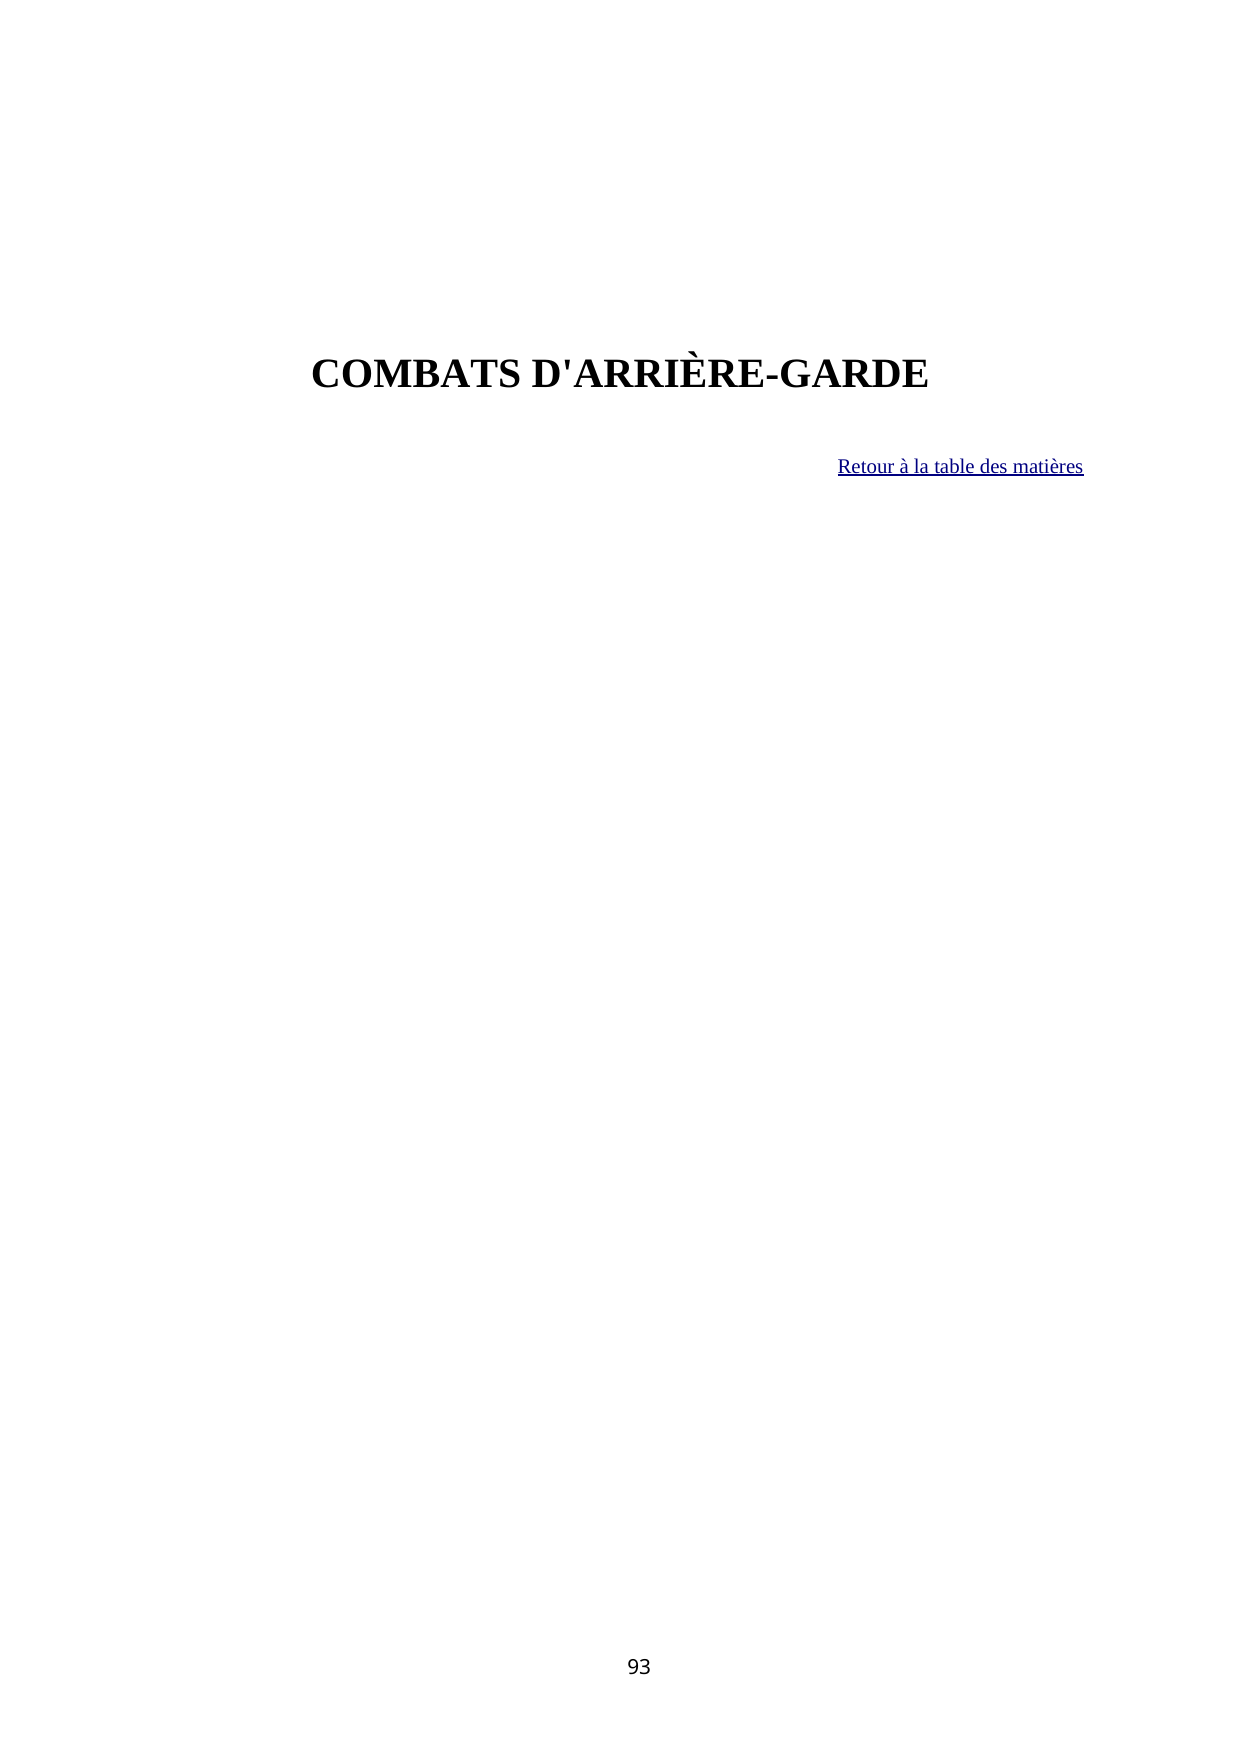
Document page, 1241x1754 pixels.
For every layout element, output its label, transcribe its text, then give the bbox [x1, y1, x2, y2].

text Retour à la table des matières [148, 453, 1083, 478]
text COMBATS D'ARRIÈRE-GARDE [148, 348, 1093, 396]
